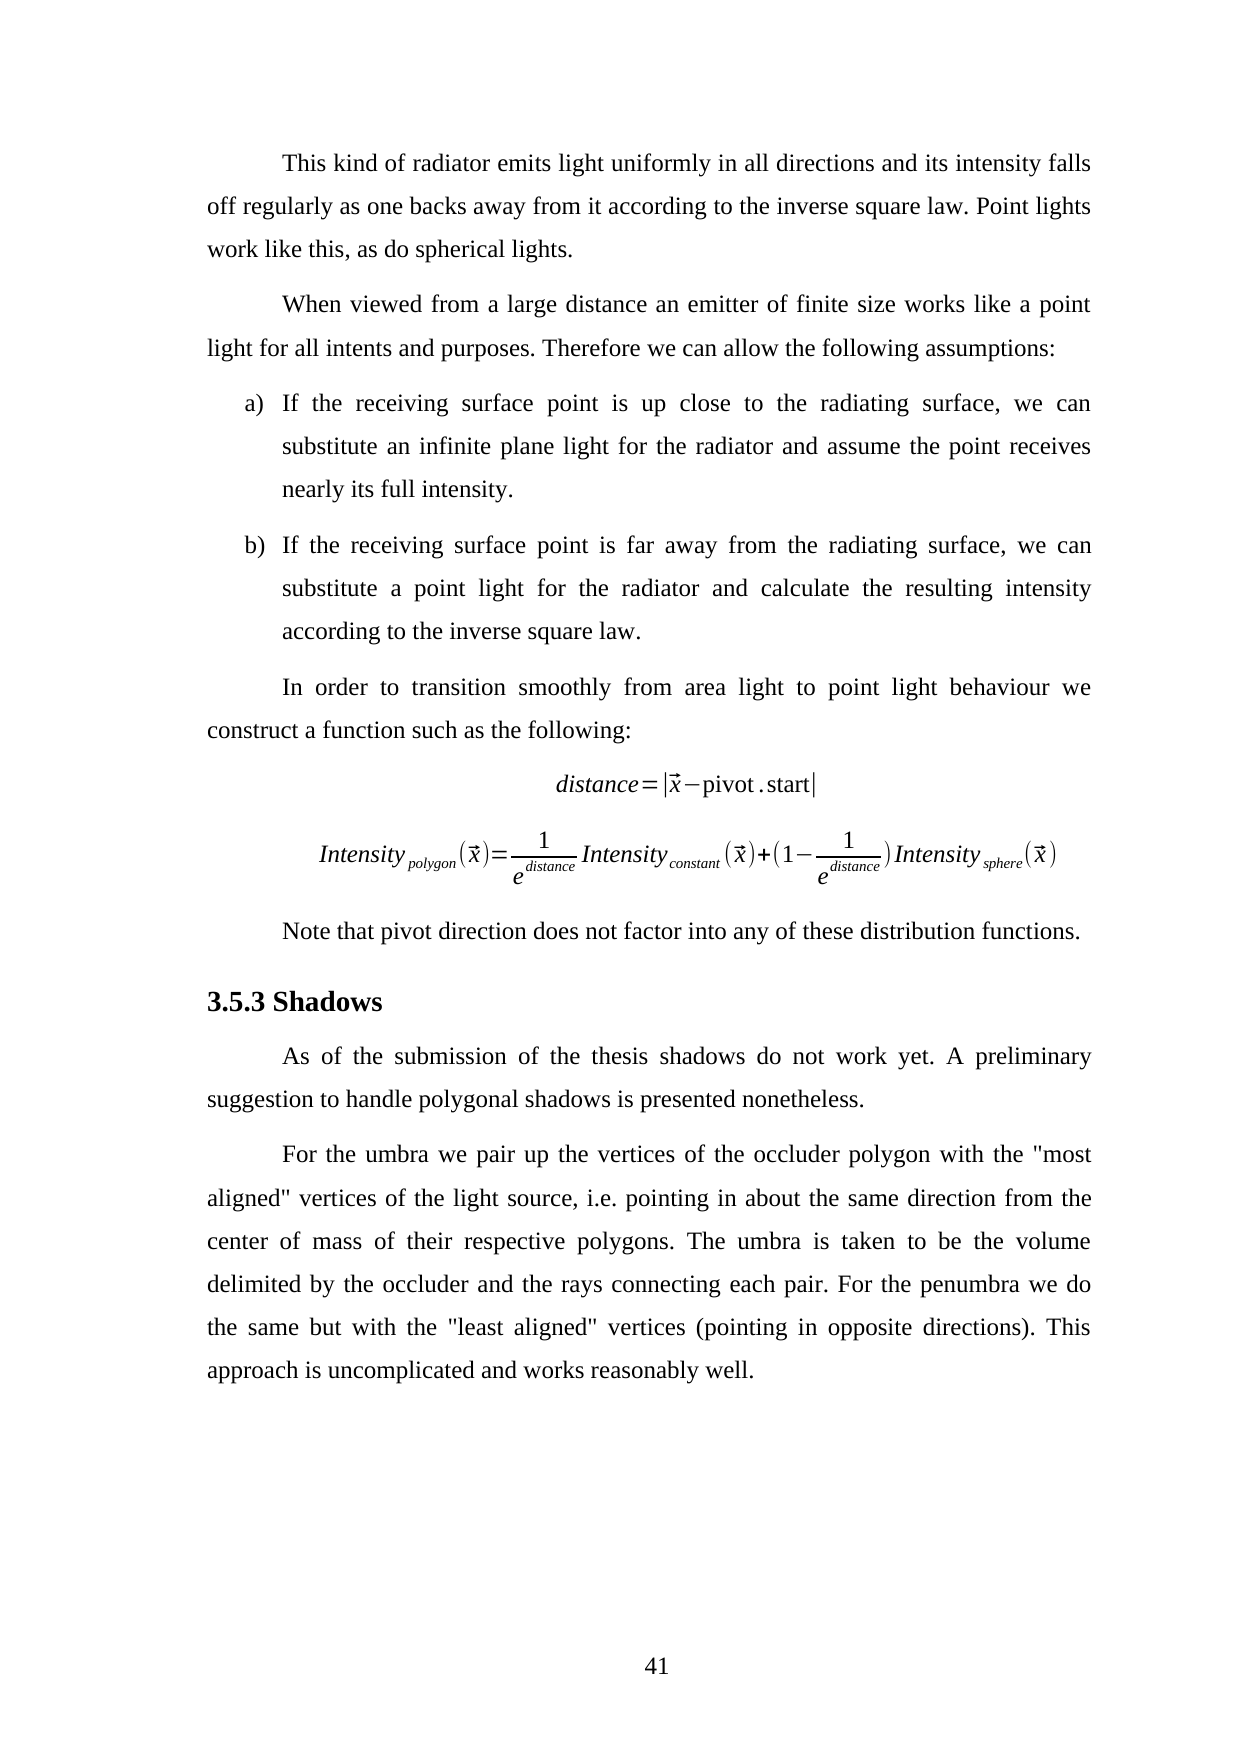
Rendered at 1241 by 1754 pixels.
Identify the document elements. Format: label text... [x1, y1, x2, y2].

list If the receiving surface point is far away from the radiating surface, we can substitute a point light for the radiator and calculate the resulting intensity according to the inverse square law. [244, 530, 1092, 645]
subtitle Shadows [207, 984, 1092, 1018]
text When viewed from a large distance an emitter of finite size works like a point light for all intents and purposes. Therefore we can allow the following assumptions: [207, 289, 1092, 361]
list If the receiving surface point is up close to the radiating surface, we can substitute an infinite plane light for the radiator and assume the point receives nearly its full intensity. [244, 388, 1092, 503]
text For the umbra we pair up the vertices of the occluder polygon with the "most aligned" vertices of the light source, i.e. pointing in about the same direction from the center of mass of their respective polygons. The umbra is taken to be the volume delimited by the occluder and the rays connecting each pair. For the penumbra we do the same but with the "least aligned" vertices (pointing in opposite directions). This approach is uncomplicated and works reasonably well. [207, 1139, 1092, 1384]
text Note that pivot direction does not factor into any of these distribution functions. [207, 916, 1092, 945]
text As of the submission of the thesis shadows do not work yet. A preliminary suggestion to handle polygonal shadows is presented nonetheless. [207, 1041, 1092, 1113]
text This kind of radiator emits light uniformly in all directions and its intensity falls off regularly as one backs away from it according to the inverse square law. Point lights work like this, as do spherical lights. [207, 148, 1092, 263]
text In order to transition smoothly from area light to point light behaviour we construct a function such as the following: [207, 672, 1092, 744]
